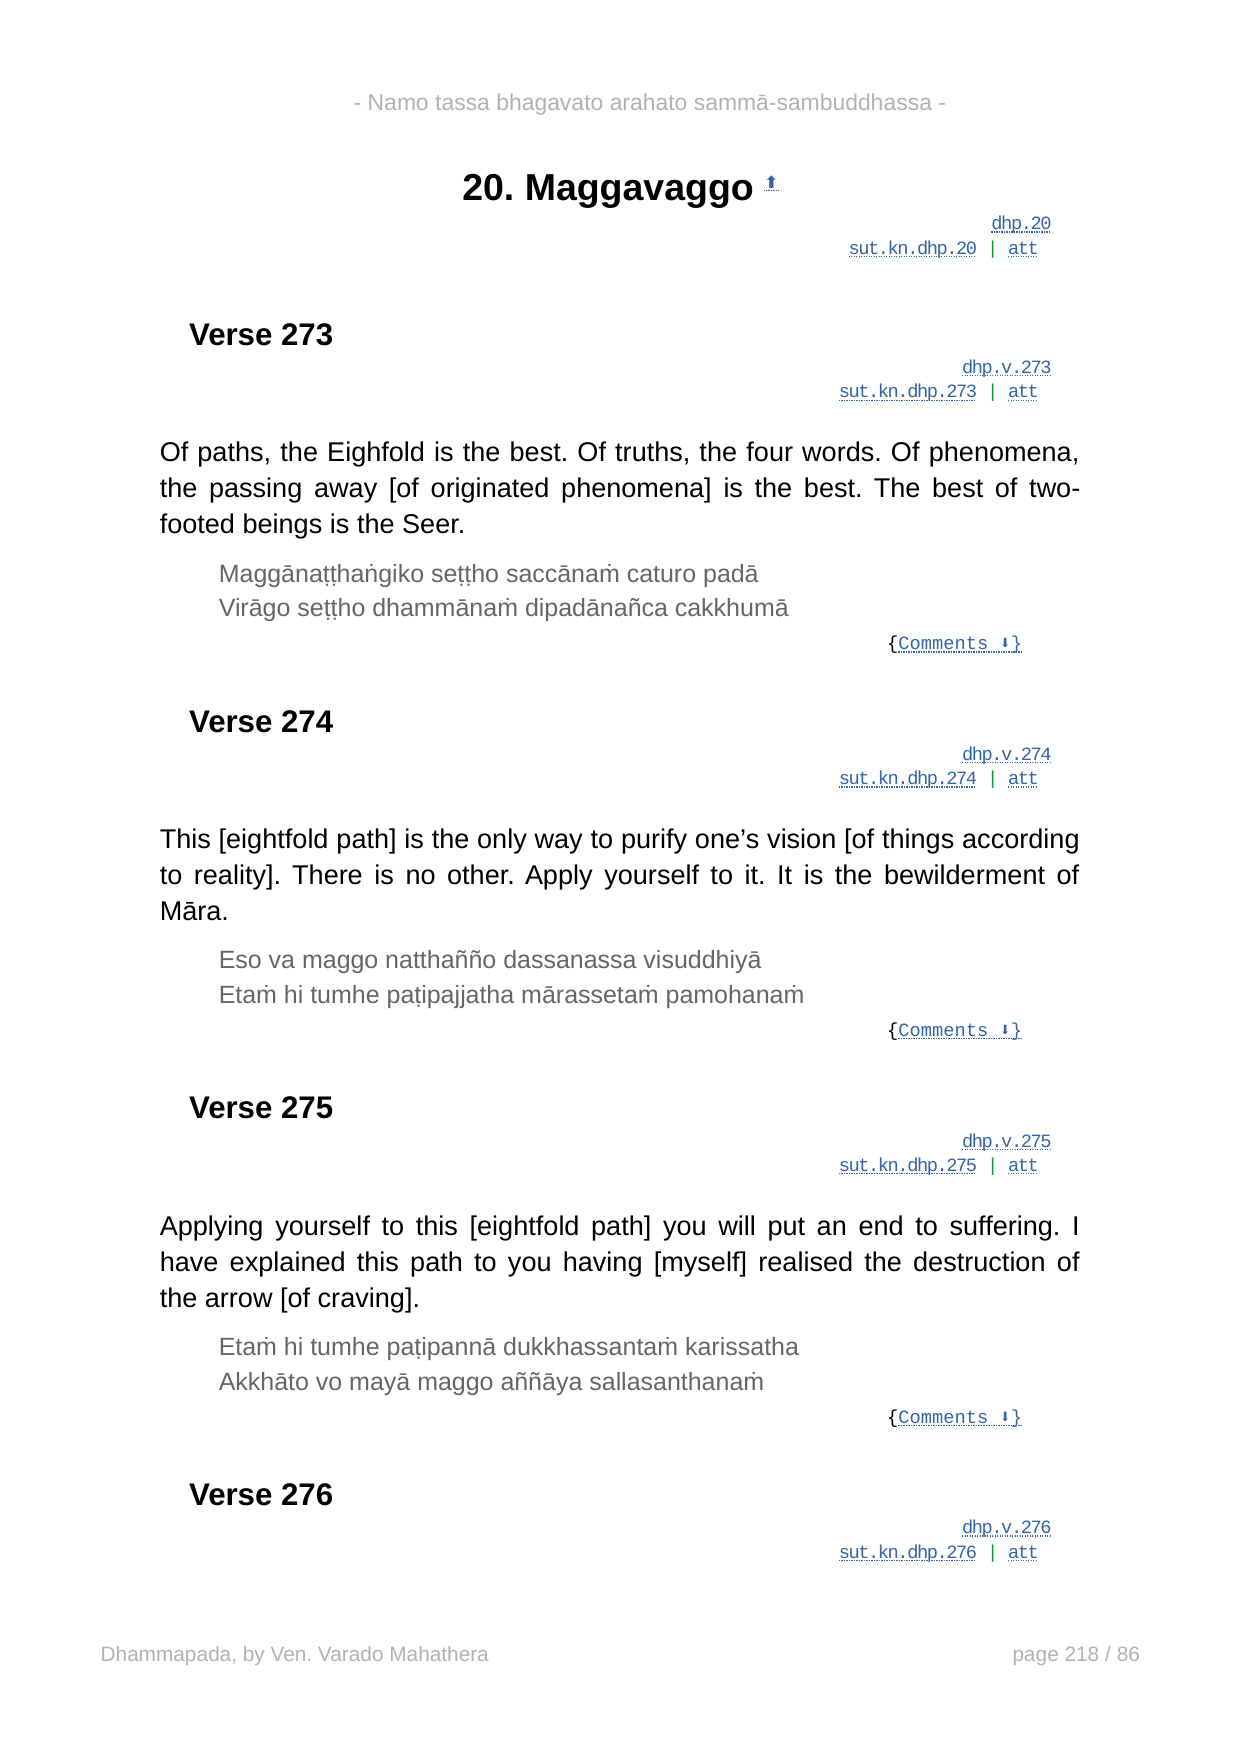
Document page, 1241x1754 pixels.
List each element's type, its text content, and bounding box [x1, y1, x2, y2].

text dhp.20 sut.kn.dhp.20 | att [159, 214, 1051, 260]
text Eso va maggo natthañño dassanassa visuddhiyā [218, 946, 1110, 974]
text This [eightfold path] is the only way to purify one’s vision [of things according to reality]. There is no other. Apply yourself to it. It is the bewilderment of Māra. [159, 823, 1081, 926]
subtitle 20. Maggavaggo ⬆ [100, 165, 1140, 208]
text dhp.v.273 sut.kn.dhp.273 | att [159, 358, 1051, 403]
subtitle Verse 274 [189, 703, 1140, 739]
subtitle Verse 273 [189, 316, 1140, 352]
text dhp.v.275 sut.kn.dhp.275 | att [159, 1131, 1051, 1177]
subtitle Verse 276 [189, 1476, 1140, 1512]
text {Comments ⬇} [159, 1021, 1022, 1042]
text Etaṁ hi tumhe paṭipajjatha mārassetaṁ pamohanaṁ [218, 980, 1110, 1009]
text Etaṁ hi tumhe paṭipannā dukkhassantaṁ karissatha [218, 1332, 1110, 1361]
text Of paths, the Eighfold is the best. Of truths, the four words. Of phenomena, the passing away [of originated phenomena] is the best. The best of two-footed beings is the Seer. [159, 436, 1081, 539]
text {Comments ⬇} [159, 634, 1022, 655]
text dhp.v.274 sut.kn.dhp.274 | att [159, 744, 1051, 790]
subtitle Verse 275 [189, 1089, 1140, 1125]
text Applying yourself to this [eightfold path] you will put an end to suffering. I have explained this path to you having [myself] realised the destruction of the arrow [of craving]. [159, 1210, 1081, 1313]
text Virāgo seṭṭho dhammānaṁ dipadānañca cakkhumā [218, 593, 1110, 622]
text Akkhāto vo mayā maggo aññāya sallasanthanaṁ [218, 1367, 1110, 1396]
text dhp.v.276 sut.kn.dhp.276 | att [159, 1518, 1051, 1564]
text Maggānaṭṭhaṅgiko seṭṭho saccānaṁ caturo padā [218, 559, 1110, 587]
text {Comments ⬇} [159, 1408, 1022, 1429]
